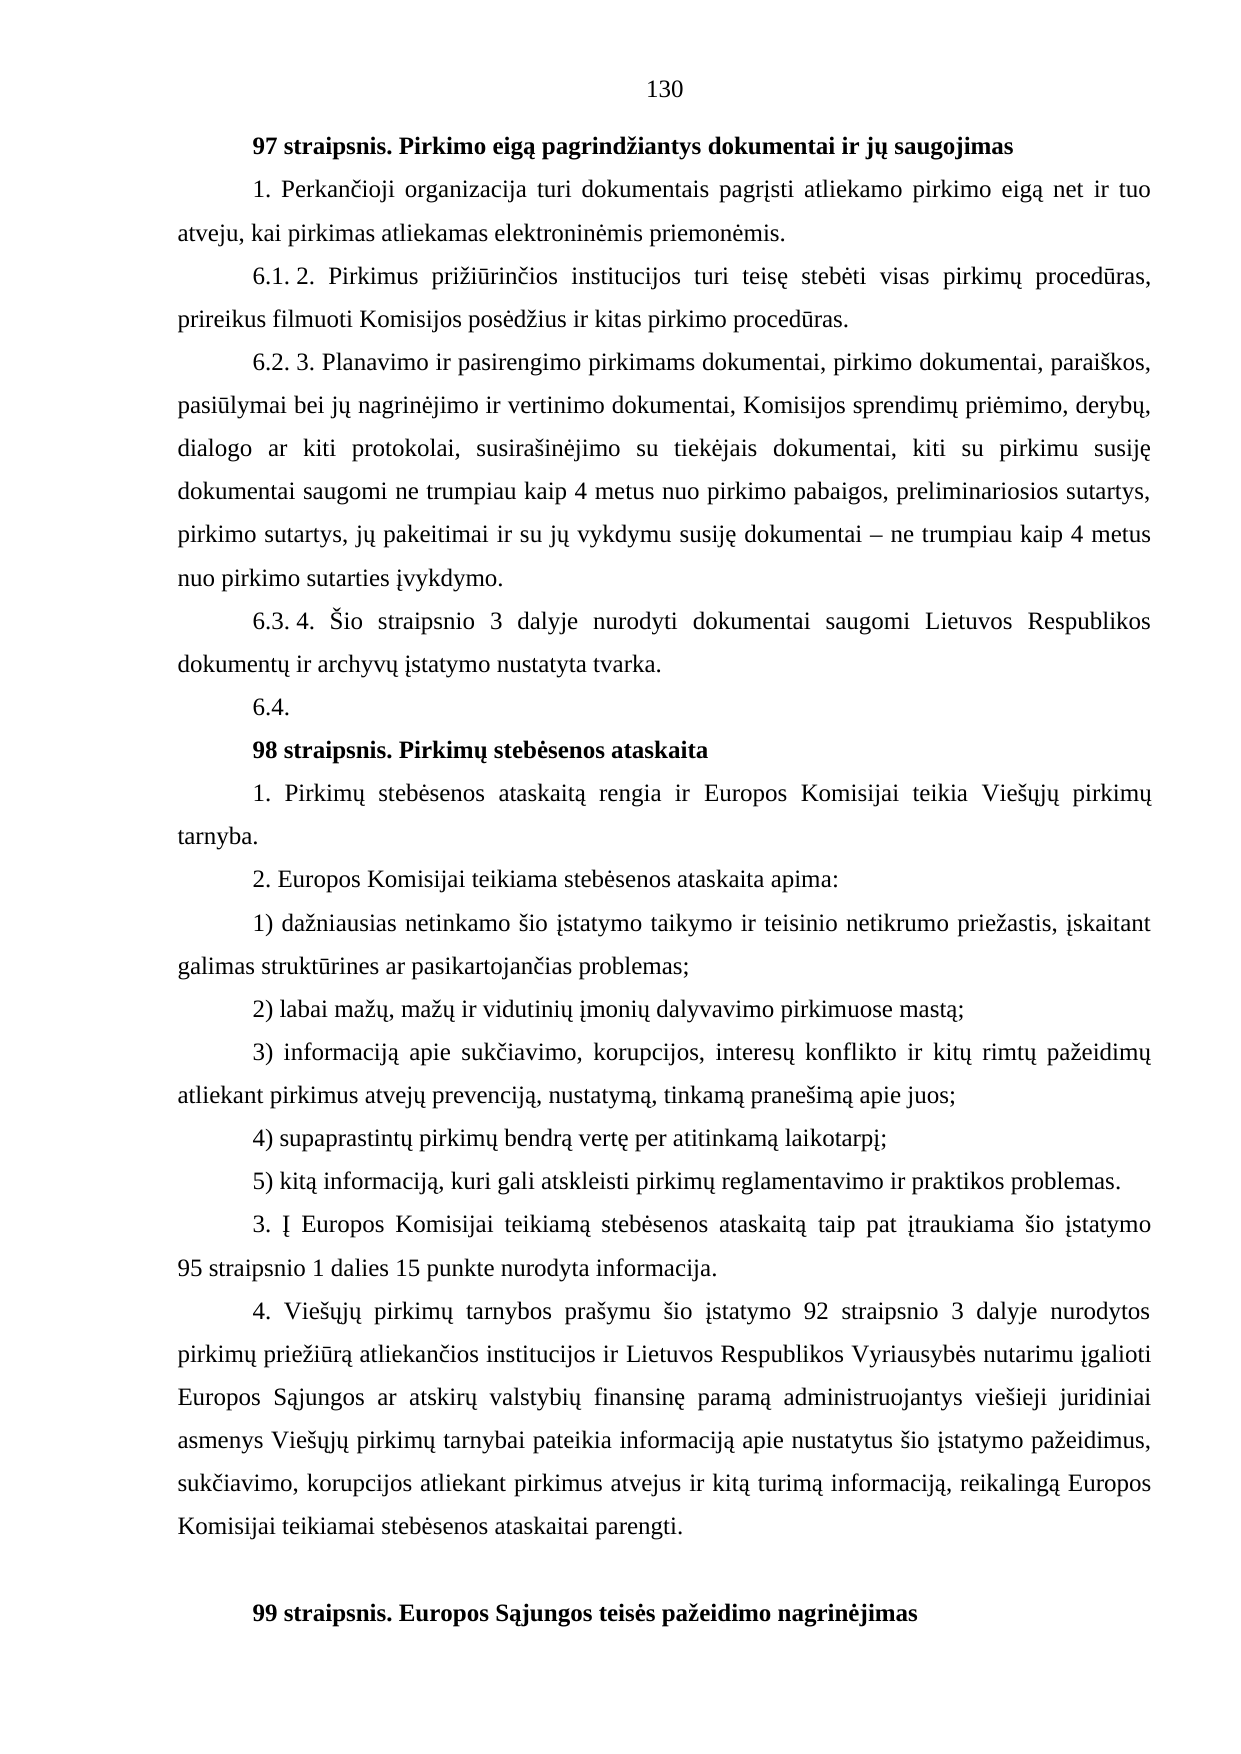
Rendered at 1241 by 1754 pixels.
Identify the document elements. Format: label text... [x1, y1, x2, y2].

text 1. Pirkimų stebėsenos ataskaitą rengia ir Europos Komisijai teikia Viešųjų pirkimų tarnyba. [177, 778, 1152, 850]
text 4) supaprastintų pirkimų bendrą vertę per atitinkamą laikotarpį; [177, 1123, 1152, 1152]
text 2. Europos Komisijai teikiama stebėsenos ataskaita apima: [177, 864, 1152, 893]
subtitle 4. Šio straipsnio 3 dalyje nurodyti dokumentai saugomi Lietuvos Respublikos dokumentų ir archyvų įstatymo nustatyta tvarka. [177, 606, 1152, 678]
subtitle 2. Pirkimus prižiūrinčios institucijos turi teisę stebėti visas pirkimų procedūras, prireikus filmuoti Komisijos posėdžius ir kitas pirkimo procedūras. [177, 261, 1152, 333]
text 98 straipsnis. Pirkimų stebėsenos ataskaita [177, 735, 1152, 764]
subtitle 3. Planavimo ir pasirengimo pirkimams dokumentai, pirkimo dokumentai, paraiškos, pasiūlymai bei jų nagrinėjimo ir vertinimo dokumentai, Komisijos sprendimų priėmimo, derybų, dialogo ar kiti protokolai, susirašinėjimo su tiekėjais dokumentai, kiti su pirkimu susiję dokumentai saugomi ne trumpiau kaip 4 metus nuo pirkimo pabaigos, preliminariosios sutartys, pirkimo sutartys, jų pakeitimai ir su jų vykdymu susiję dokumentai – ne trumpiau kaip 4 metus nuo pirkimo sutarties įvykdymo. [177, 347, 1152, 591]
text 3) informaciją apie sukčiavimo, korupcijos, interesų konflikto ir kitų rimtų pažeidimų atliekant pirkimus atvejų prevenciją, nustatymą, tinkamą pranešimą apie juos; [177, 1037, 1152, 1109]
text 2) labai mažų, mažų ir vidutinių įmonių dalyvavimo pirkimuose mastą; [177, 994, 1152, 1023]
text 1. Perkančioji organizacija turi dokumentais pagrįsti atliekamo pirkimo eigą net ir tuo atveju, kai pirkimas atliekamas elektroninėmis priemonėmis. [177, 174, 1152, 246]
text 4. Viešųjų pirkimų tarnybos prašymu šio įstatymo 92 straipsnio 3 dalyje nurodytos pirkimų priežiūrą atliekančios institucijos ir Lietuvos Respublikos Vyriausybės nutarimu įgalioti Europos Sąjungos ar atskirų valstybių finansinę paramą administruojantys viešieji juridiniai asmenys Viešųjų pirkimų tarnybai pateikia informaciją apie nustatytus šio įstatymo pažeidimus, sukčiavimo, korupcijos atliekant pirkimus atvejus ir kitą turimą informaciją, reikalingą Europos Komisijai teikiamai stebėsenos ataskaitai parengti. [177, 1296, 1152, 1540]
text 97 straipsnis. Pirkimo eigą pagrindžiantys dokumentai ir jų saugojimas [177, 131, 1152, 160]
text 99 straipsnis. Europos Sąjungos teisės pažeidimo nagrinėjimas [177, 1598, 1152, 1626]
text 1) dažniausias netinkamo šio įstatymo taikymo ir teisinio netikrumo priežastis, įskaitant galimas struktūrines ar pasikartojančias problemas; [177, 908, 1152, 979]
text 5) kitą informaciją, kuri gali atskleisti pirkimų reglamentavimo ir praktikos problemas. [177, 1166, 1152, 1195]
text 3. Į Europos Komisijai teikiamą stebėsenos ataskaitą taip pat įtraukiama šio įstatymo 95 straipsnio 1 dalies 15 punkte nurodyta informacija. [177, 1209, 1152, 1281]
